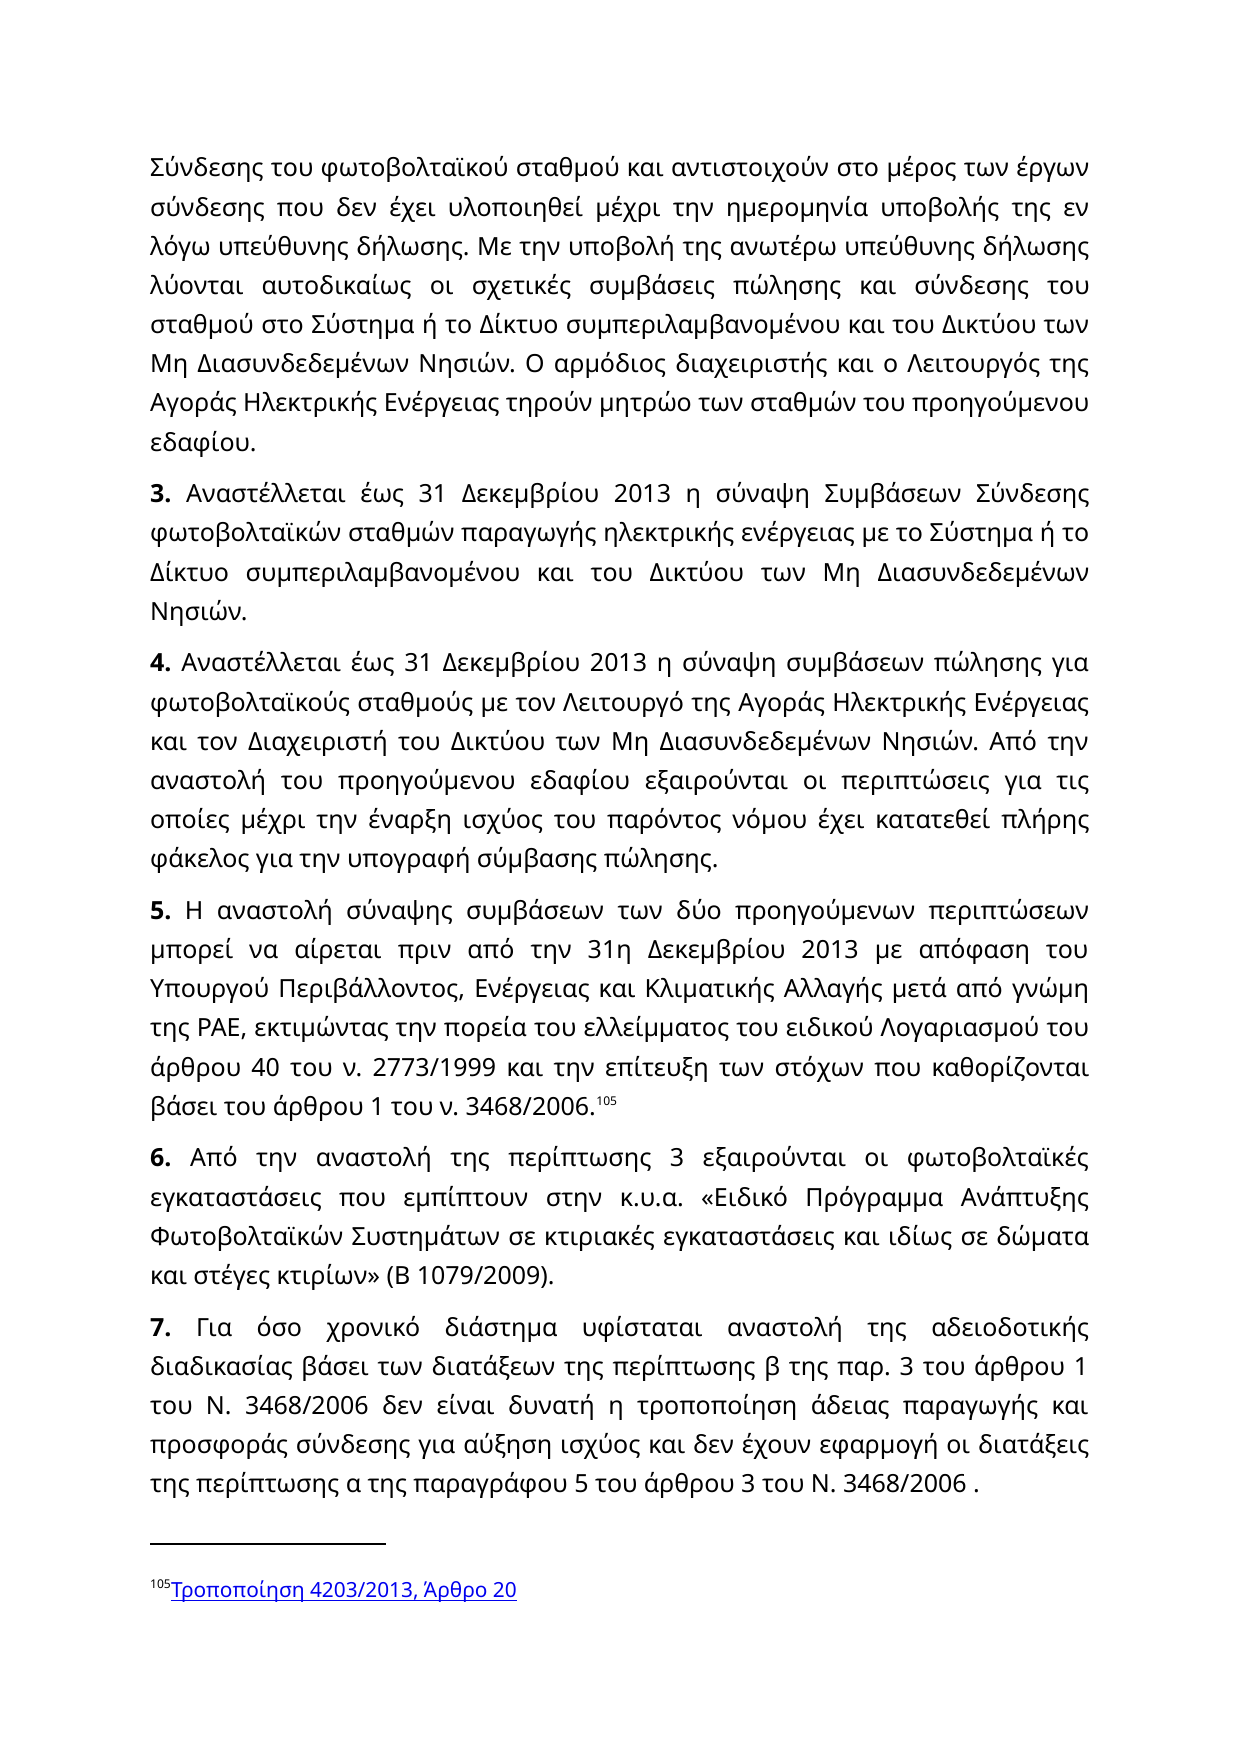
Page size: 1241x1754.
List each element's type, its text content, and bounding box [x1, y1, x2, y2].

text 5. Η αναστολή σύναψης συμβάσεων των δύο προηγούμενων περιπτώσεων μπορεί να αίρεται πριν από την 31η Δεκεμβρίου 2013 με απόφαση του Υπουργού Περιβάλλοντος, Ενέργειας και Κλιματικής Αλλαγής μετά από γνώμη της ΡΑΕ, εκτιμώντας την πορεία του ελλείμματος του ειδικού Λογαριασμού του άρθρου 40 του ν. 2773/1999 και την επίτευξη των στόχων που καθορίζονται βάσει του άρθρου 1 του ν. 3468/2006. [150, 892, 1090, 1122]
text 6. Από την αναστολή της περίπτωσης 3 εξαιρούνται οι φωτοβολταϊκές εγκαταστάσεις που εμπίπτουν στην κ.υ.α. «Ειδικό Πρόγραμμα Ανάπτυξης Φωτοβολταϊκών Συστημάτων σε κτιριακές εγκαταστάσεις και ιδίως σε δώματα και στέγες κτιρίων» (Β 1079/2009). [150, 1140, 1090, 1292]
text Σύνδεσης του φωτοβολταϊκού σταθμού και αντιστοιχούν στο μέρος των έργων σύνδεσης που δεν έχει υλοποιηθεί μέχρι την ημερομηνία υποβολής της εν λόγω υπεύθυνης δήλωσης. Με την υποβολή της ανωτέρω υπεύθυνης δήλωσης λύονται αυτοδικαίως οι σχετικές συμβάσεις πώλησης και σύνδεσης του σταθμού στο Σύστημα ή το Δίκτυο συμπεριλαμβανομένου και του Δικτύου των Μη Διασυνδεδεμένων Νησιών. Ο αρμόδιος διαχειριστής και ο Λειτουργός της Αγοράς Ηλεκτρικής Ενέργειας τηρούν μητρώο των σταθμών του προηγούμενου εδαφίου. [150, 150, 1090, 458]
text 4. Αναστέλλεται έως 31 Δεκεμβρίου 2013 η σύναψη συμβάσεων πώλησης για φωτοβολταϊκούς σταθμούς με τον Λειτουργό της Αγοράς Ηλεκτρικής Ενέργειας και τον Διαχειριστή του Δικτύου των Μη Διασυνδεδεμένων Νησιών. Από την αναστολή του προηγούμενου εδαφίου εξαιρούνται οι περιπτώσεις για τις οποίες μέχρι την έναρξη ισχύος του παρόντος νόμου έχει κατατεθεί πλήρης φάκελος για την υπογραφή σύμβασης πώλησης. [150, 645, 1090, 875]
text 3. Αναστέλλεται έως 31 Δεκεμβρίου 2013 η σύναψη Συμβάσεων Σύνδεσης φωτοβολταϊκών σταθμών παραγωγής ηλεκτρικής ενέργειας με το Σύστημα ή το Δίκτυο συμπεριλαμβανομένου και του Δικτύου των Μη Διασυνδεδεμένων Νησιών. [150, 476, 1090, 627]
text Τροποποίηση 4203/2013, Άρθρο 20 [150, 1576, 1090, 1604]
text 7. Για όσο χρονικό διάστημα υφίσταται αναστολή της αδειοδοτικής διαδικασίας βάσει των διατάξεων της περίπτωσης β της παρ. 3 του άρθρου 1 του Ν. 3468/2006 δεν είναι δυνατή η τροποποίηση άδειας παραγωγής και προσφοράς σύνδεσης για αύξηση ισχύος και δεν έχουν εφαρμογή οι διατάξεις της περίπτωσης α της παραγράφου 5 του άρθρου 3 του Ν. 3468/2006 . [150, 1309, 1090, 1500]
